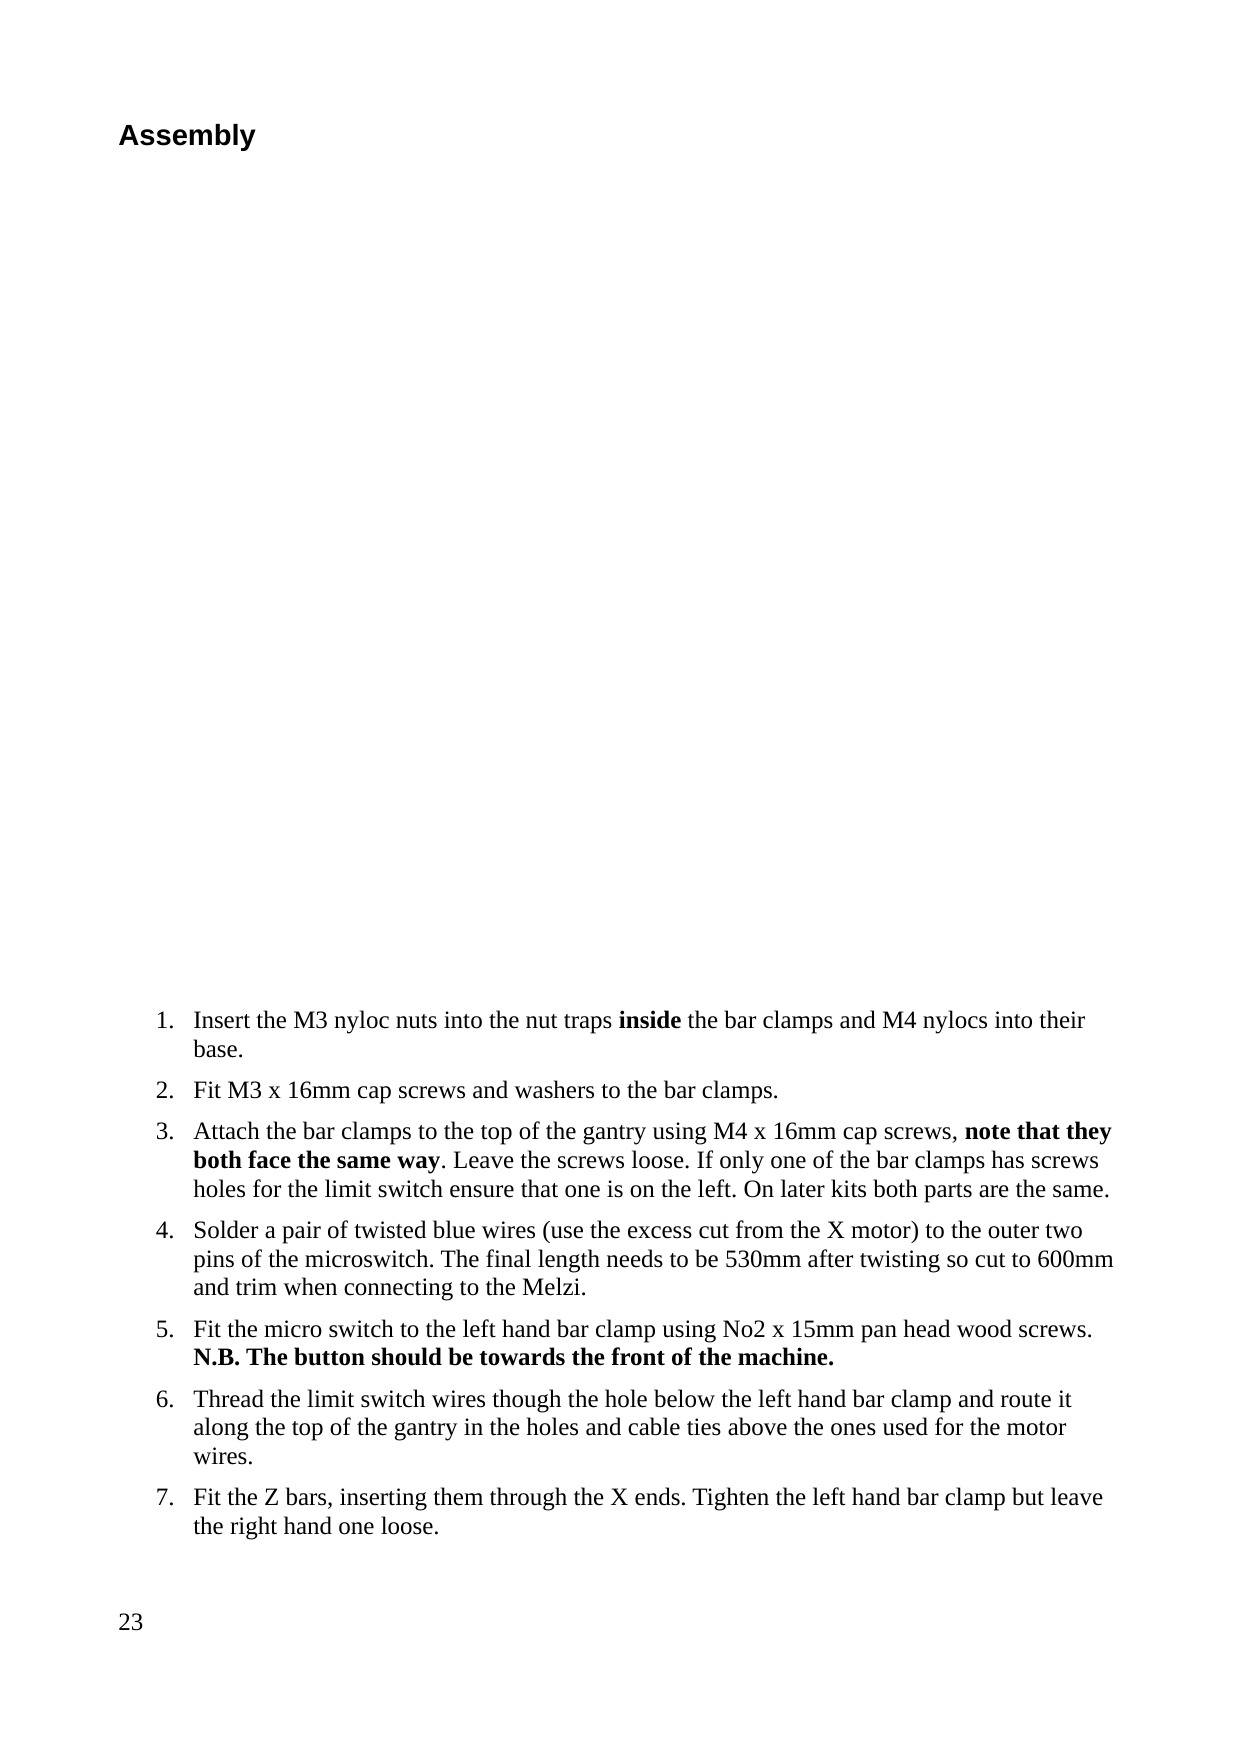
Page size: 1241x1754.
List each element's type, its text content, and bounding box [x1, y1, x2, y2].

list Thread the limit switch wires though the hole below the left hand bar clamp and route it along the top of the gantry in the holes and cable ties above the ones used for the motor wires. [156, 1384, 1122, 1470]
list Fit the Z bars, inserting them through the X ends. Tighten the left hand bar clamp but leave the right hand one loose. [156, 1482, 1122, 1540]
list Insert the M3 nyloc nuts into the nut traps inside the bar clamps and M4 nylocs into their base. [156, 1005, 1122, 1062]
subtitle Assembly [118, 118, 1122, 152]
list Solder a pair of twisted blue wires (use the excess cut from the X motor) to the outer two pins of the microswitch. The final length needs to be 530mm after twisting so cut to 600mm and trim when connecting to the Melzi. [156, 1215, 1122, 1301]
list Attach the bar clamps to the top of the gantry using M4 x 16mm cap screws, note that they both face the same way. Leave the screws loose. If only one of the bar clamps has screws holes for the limit switch ensure that one is on the left. On later kits both parts are the same. [156, 1116, 1122, 1202]
list Fit the micro switch to the left hand bar clamp using No2 x 15mm pan head wood screws. N.B. The button should be towards the front of the machine. [156, 1314, 1122, 1371]
list Fit M3 x 16mm cap screws and washers to the bar clamps. [156, 1075, 1122, 1104]
